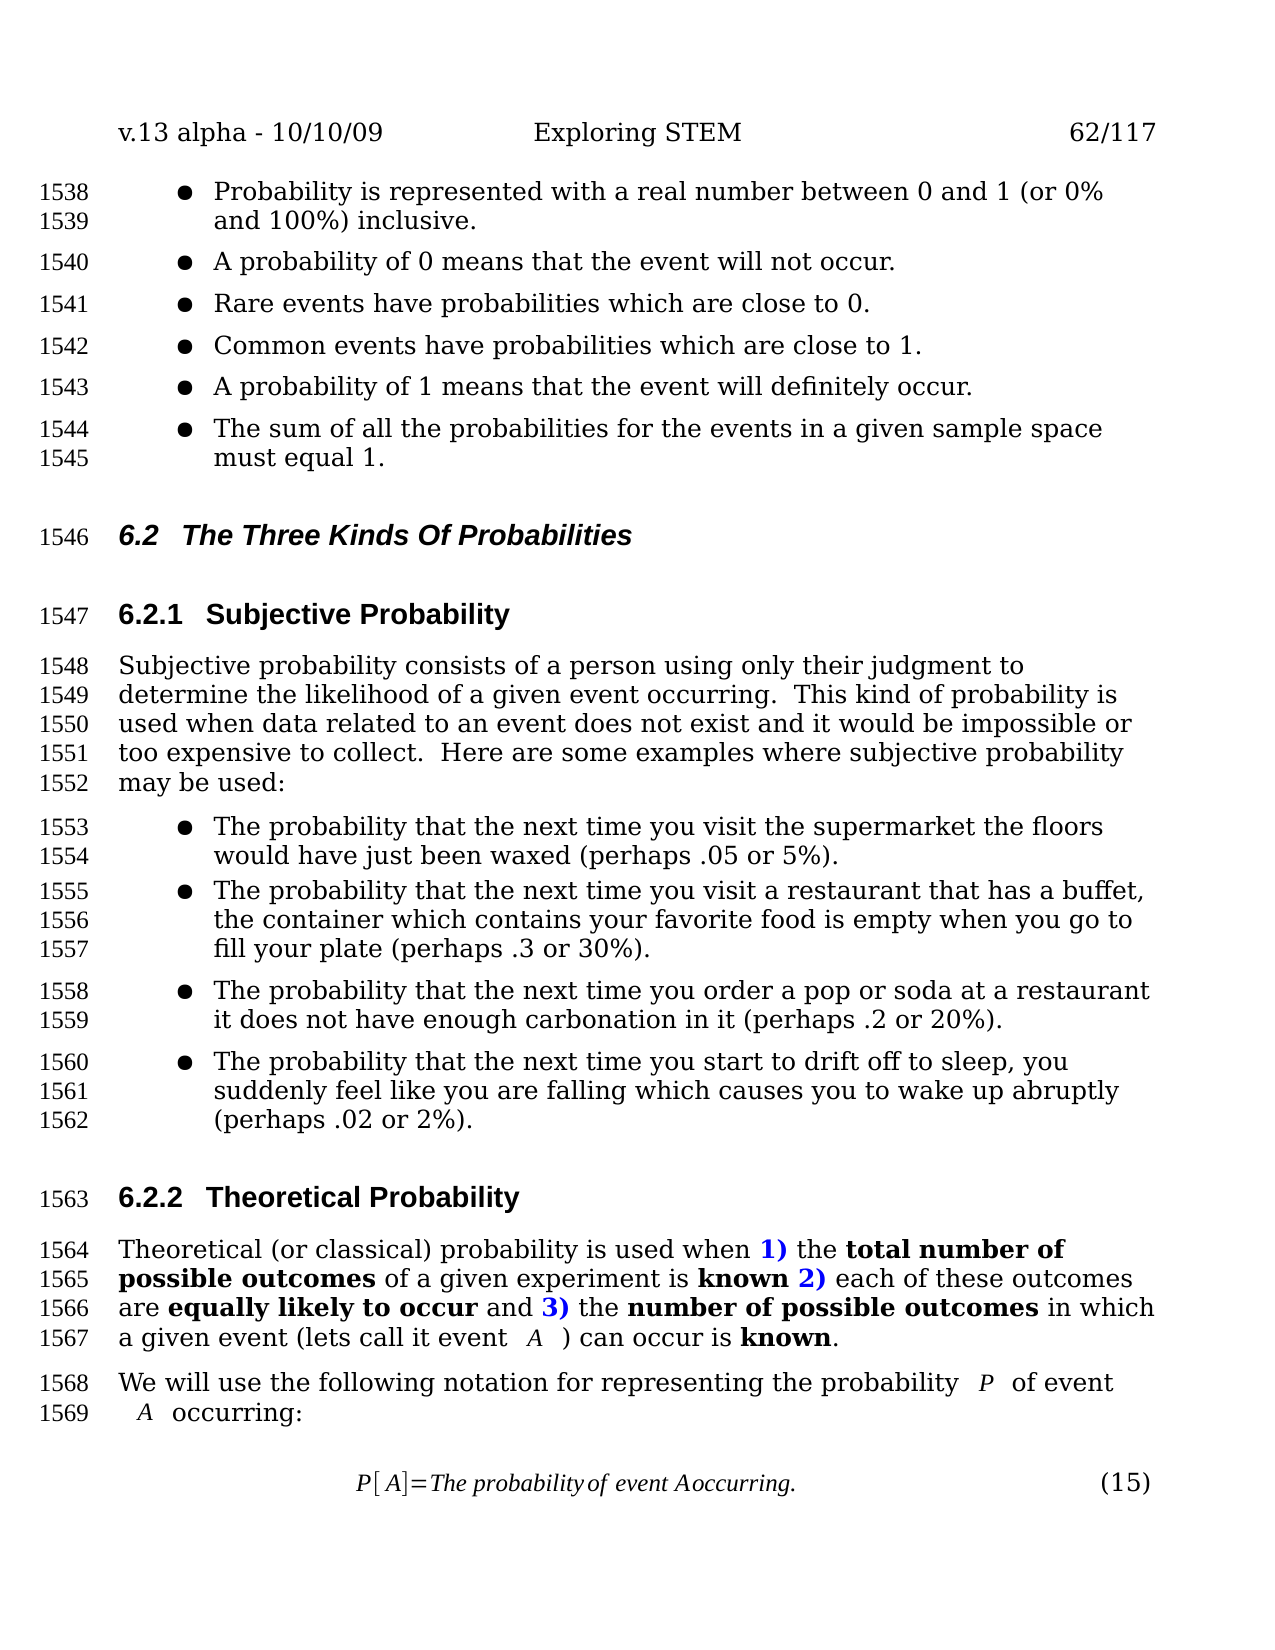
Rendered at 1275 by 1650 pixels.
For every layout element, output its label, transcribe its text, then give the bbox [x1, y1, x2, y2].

table_header [118, 1463, 1041, 1504]
table_header (15) [1041, 1463, 1157, 1504]
list The probability that the next time you visit a restaurant that has a buffet, the container which contains your favorite food is empty when you go to fill your plate (perhaps .3 or 30%). [175, 876, 1157, 964]
subtitle Theoretical Probability [118, 1180, 1157, 1214]
list The probability that the next time you visit the supermarket the floors would have just been waxed (perhaps .05 or 5%). [175, 812, 1157, 870]
text Subjective probability consists of a person using only their judgment to determine the likelihood of a given event occurring. This kind of probability is used when data related to an event does not exist and it would be impossible or too expensive to collect. Here are some examples where subjective probability may be used: [118, 651, 1157, 797]
text Theoretical (or classical) probability is used when 1) the total number of possible outcomes of a given experiment is known 2) each of these outcomes are equally likely to occur and 3) the number of possible outcomes in which a given event (lets call it event) can occur is known. [118, 1235, 1157, 1353]
list A probability of 0 means that the event will not occur. [175, 248, 1157, 277]
list Rare events have probabilities which are close to 0. [175, 289, 1157, 318]
subtitle Subjective Probability [118, 597, 1157, 630]
list Common events have probabilities which are close to 1. [175, 331, 1157, 360]
subtitle The Three Kinds Of Probabilities [118, 518, 1157, 552]
list The probability that the next time you start to drift off to sleep, you suddenly feel like you are falling which causes you to wake up abruptly (perhaps .02 or 2%). [175, 1047, 1157, 1135]
list The sum of all the probabilities for the events in a given sample space must equal 1. [175, 414, 1157, 473]
list Probability is represented with a real number between 0 and 1 (or 0% and 100%) inclusive. [175, 177, 1157, 235]
list The probability that the next time you order a pop or soda at a restaurant it does not have enough carbonation in it (perhaps .2 or 20%). [175, 976, 1157, 1035]
list A probability of 1 means that the event will definitely occur. [175, 373, 1157, 402]
text We will use the following notation for representing the probabilityof eventoccurring: [118, 1368, 1157, 1427]
